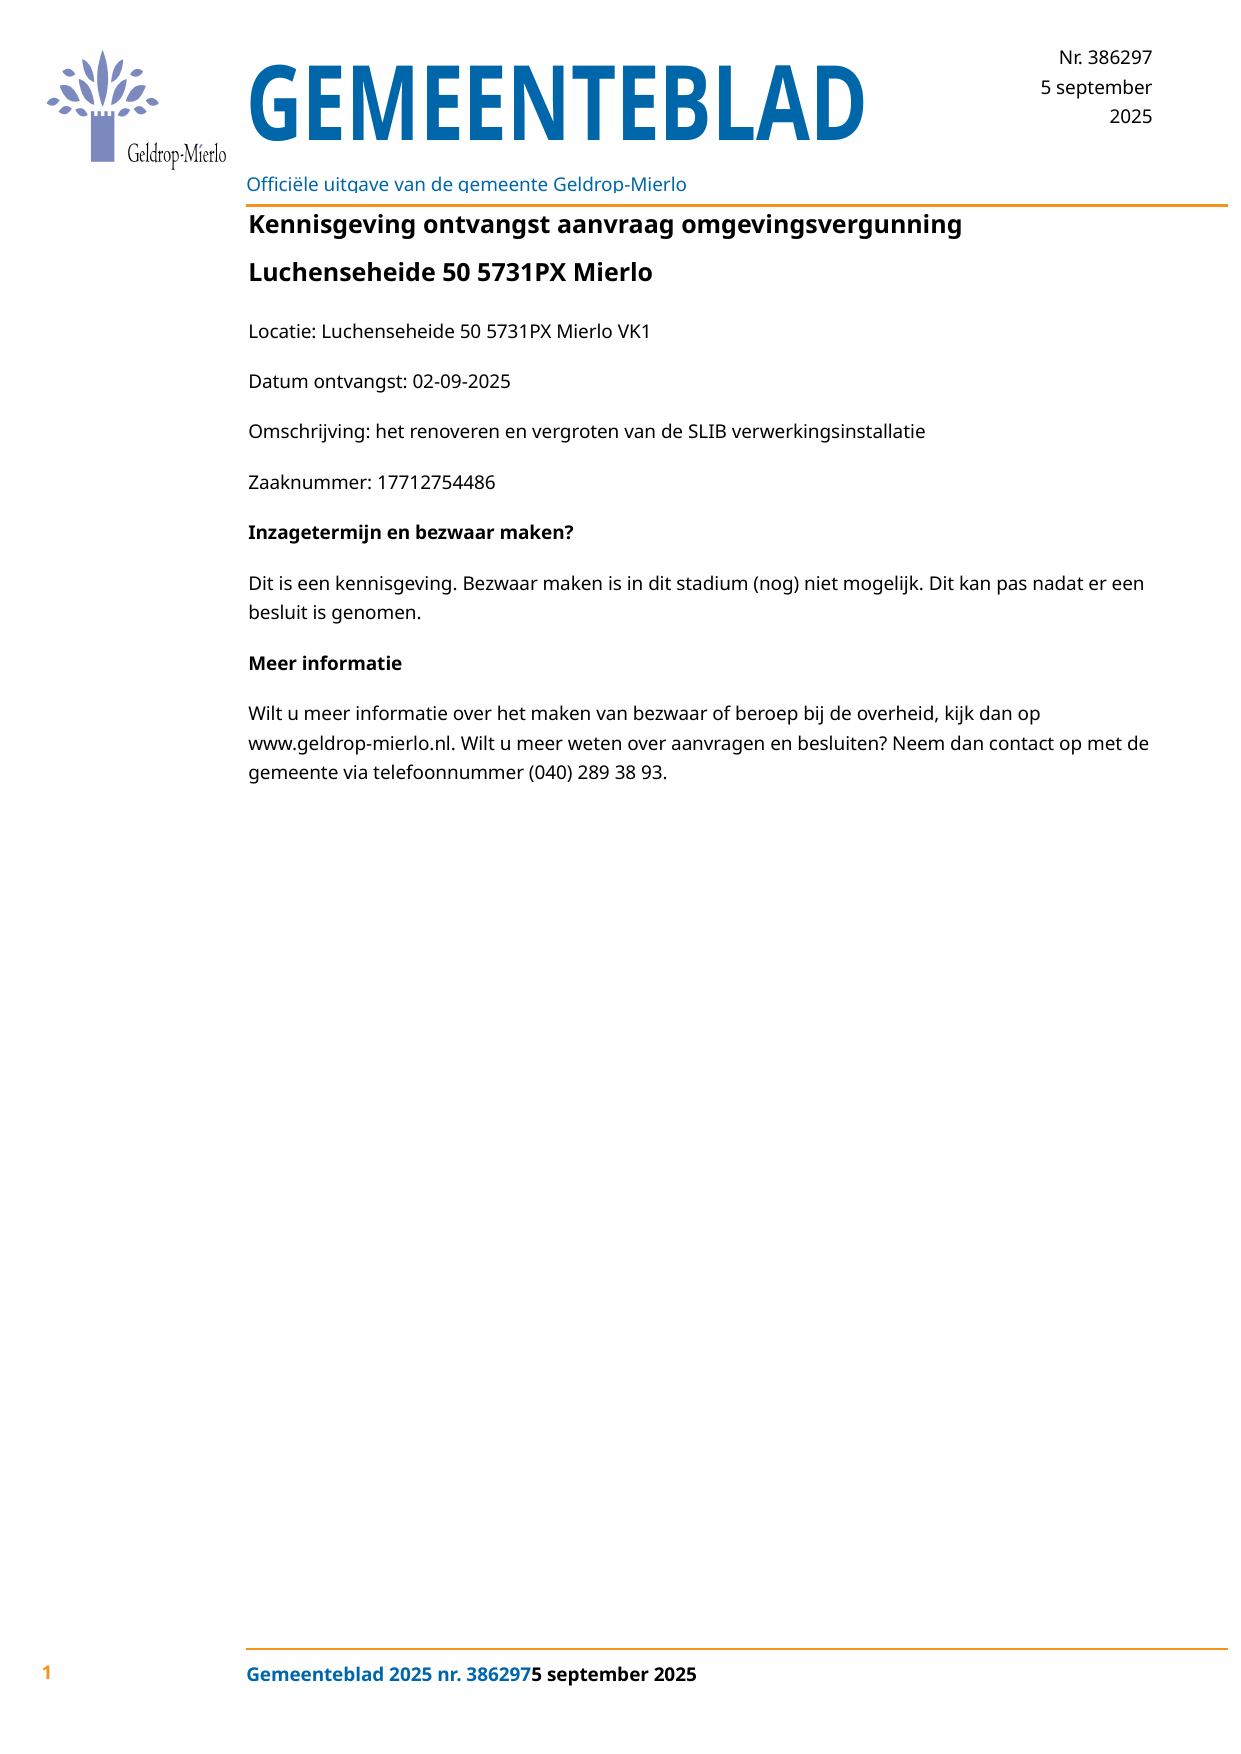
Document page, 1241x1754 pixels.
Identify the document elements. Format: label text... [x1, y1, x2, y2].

text Datum ontvangst: 02-09-2025 [248, 368, 1152, 394]
text Meer informatie [248, 650, 1152, 676]
text Zaaknummer: 17712754486 [248, 469, 1152, 495]
text Inzagetermijn en bezwaar maken? [248, 519, 1152, 545]
text Dit is een kennisgeving. Bezwaar maken is in dit stadium (nog) niet mogelijk. Dit kan pas nadat er een besluit is genomen. [248, 570, 1152, 625]
picture [41, 47, 231, 172]
text Omschrijving: het renoveren en vergroten van de SLIB verwerkingsinstallatie [248, 419, 1152, 444]
text Kennisgeving ontvangst aanvraag omgevingsvergunning Luchenseheide 50 5731PX Mierlo [248, 207, 1152, 288]
text Locatie: Luchenseheide 50 5731PX Mierlo VK1 [248, 318, 1152, 344]
text Wilt u meer informatie over het maken van bezwaar of beroep bij de overheid, kijk dan op www.geldrop-mierlo.nl. Wilt u meer weten over aanvragen en besluiten? Neem dan contact op met de gemeente via telefoonnummer (040) 289 38 93. [248, 700, 1152, 785]
